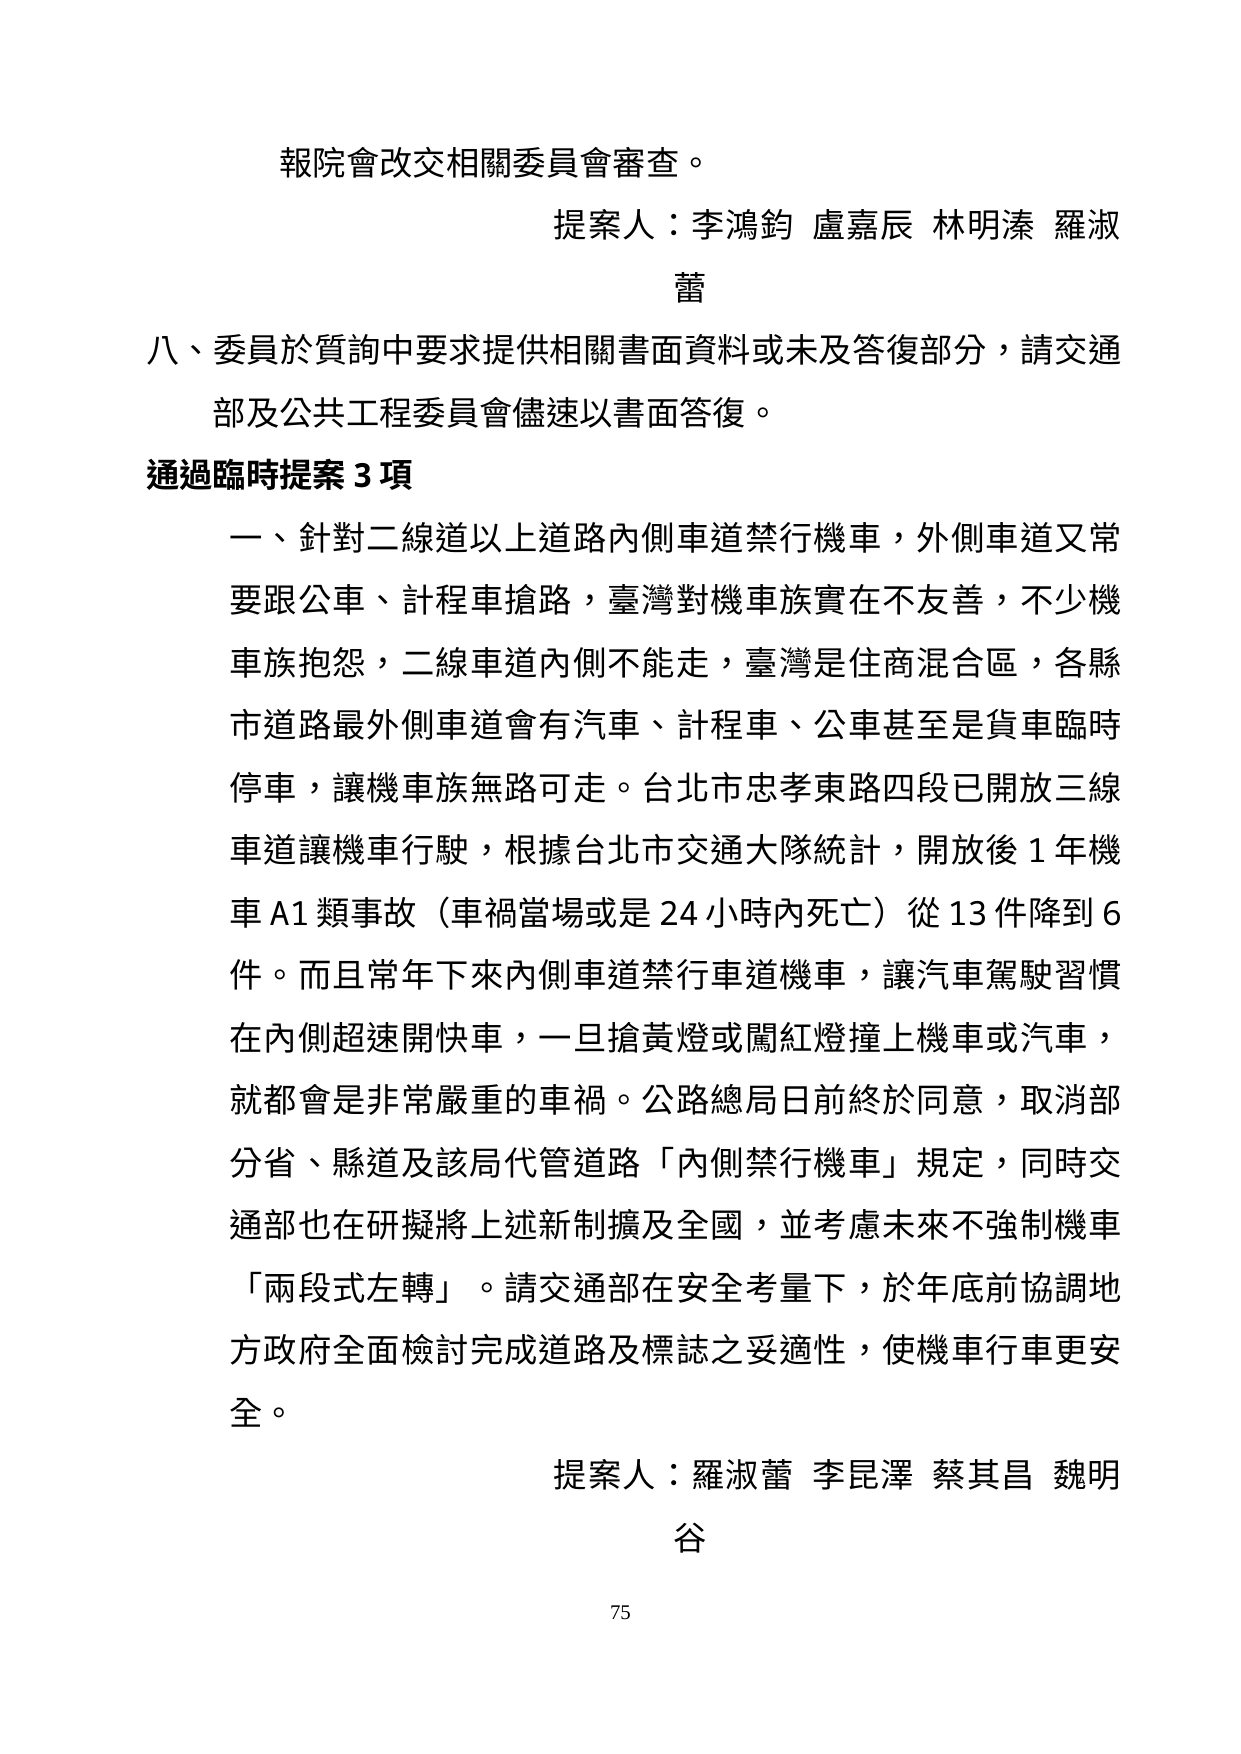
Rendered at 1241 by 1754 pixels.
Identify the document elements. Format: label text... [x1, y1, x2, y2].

text 通過臨時提案3項 [146, 432, 1122, 494]
text 提案人：羅淑蕾 李昆澤 蔡其昌 魏明谷 [554, 1432, 1122, 1557]
text 一、針對二線道以上道路內側車道禁行機車，外側車道又常要跟公車、計程車搶路，臺灣對機車族實在不友善，不少機車族抱怨，二線車道內側不能走，臺灣是住商混合區，各縣市道路最外側車道會有汽車、計程車、公車甚至是貨車臨時停車，讓機車族無路可走。台北市忠孝東路四段已開放三線車道讓機車行駛，根據台北市交通大隊統計，開放後1年機車A1類事故（車禍當場或是24小時內死亡）從13件降到6件。而且常年下來內側車道禁行車道機車，讓汽車駕駛習慣在內側超速開快車，一旦搶黃燈或闖紅燈撞上機車或汽車，就都會是非常嚴重的車禍。公路總局日前終於同意，取消部分省、縣道及該局代管道路「內側禁行機車」規定，同時交通部也在研擬將上述新制擴及全國，並考慮未來不強制機車「兩段式左轉」。請交通部在安全考量下，於年底前協調地方政府全面檢討完成道路及標誌之妥適性，使機車行車更安全。 [229, 494, 1122, 1432]
text 報院會改交相關委員會審查。 [279, 119, 1122, 182]
text 八、委員於質詢中要求提供相關書面資料或未及答復部分，請交通部及公共工程委員會儘速以書面答復。 [146, 307, 1122, 432]
text 提案人：李鴻鈞 盧嘉辰 林明溱 羅淑蕾 [554, 182, 1122, 307]
